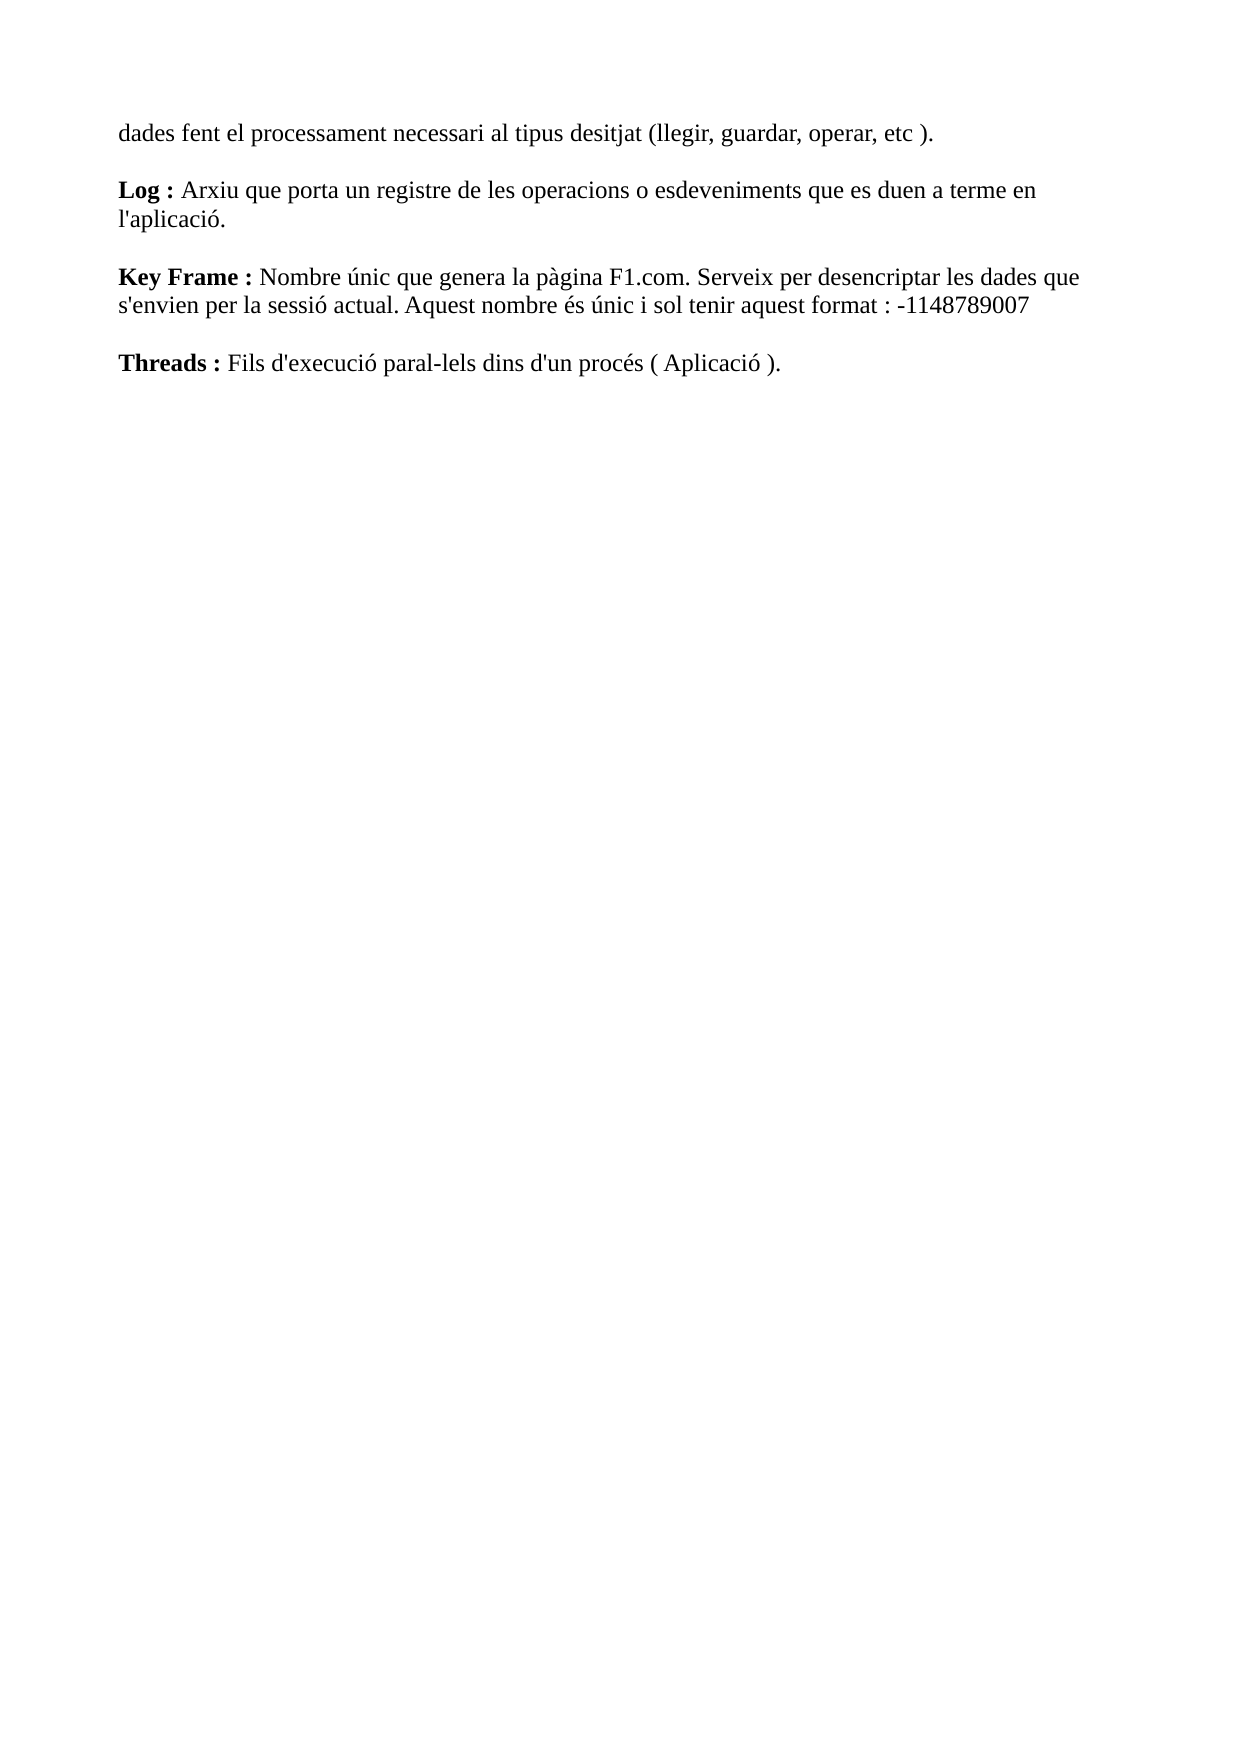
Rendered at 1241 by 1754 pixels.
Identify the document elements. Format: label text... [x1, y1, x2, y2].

text Key Frame : Nombre únic que genera la pàgina F1.com. Serveix per desencriptar les dades que s'envien per la sessió actual. Aquest nombre és únic i sol tenir aquest format : -1148789007 [118, 262, 1122, 319]
text dades fent el processament necessari al tipus desitjat (llegir, guardar, operar, etc ). [118, 118, 1122, 147]
text Log : Arxiu que porta un registre de les operacions o esdeveniments que es duen a terme en l'aplicació. [118, 176, 1122, 233]
text Threads : Fils d'execució paral-lels dins d'un procés ( Aplicació ). [118, 348, 1122, 377]
